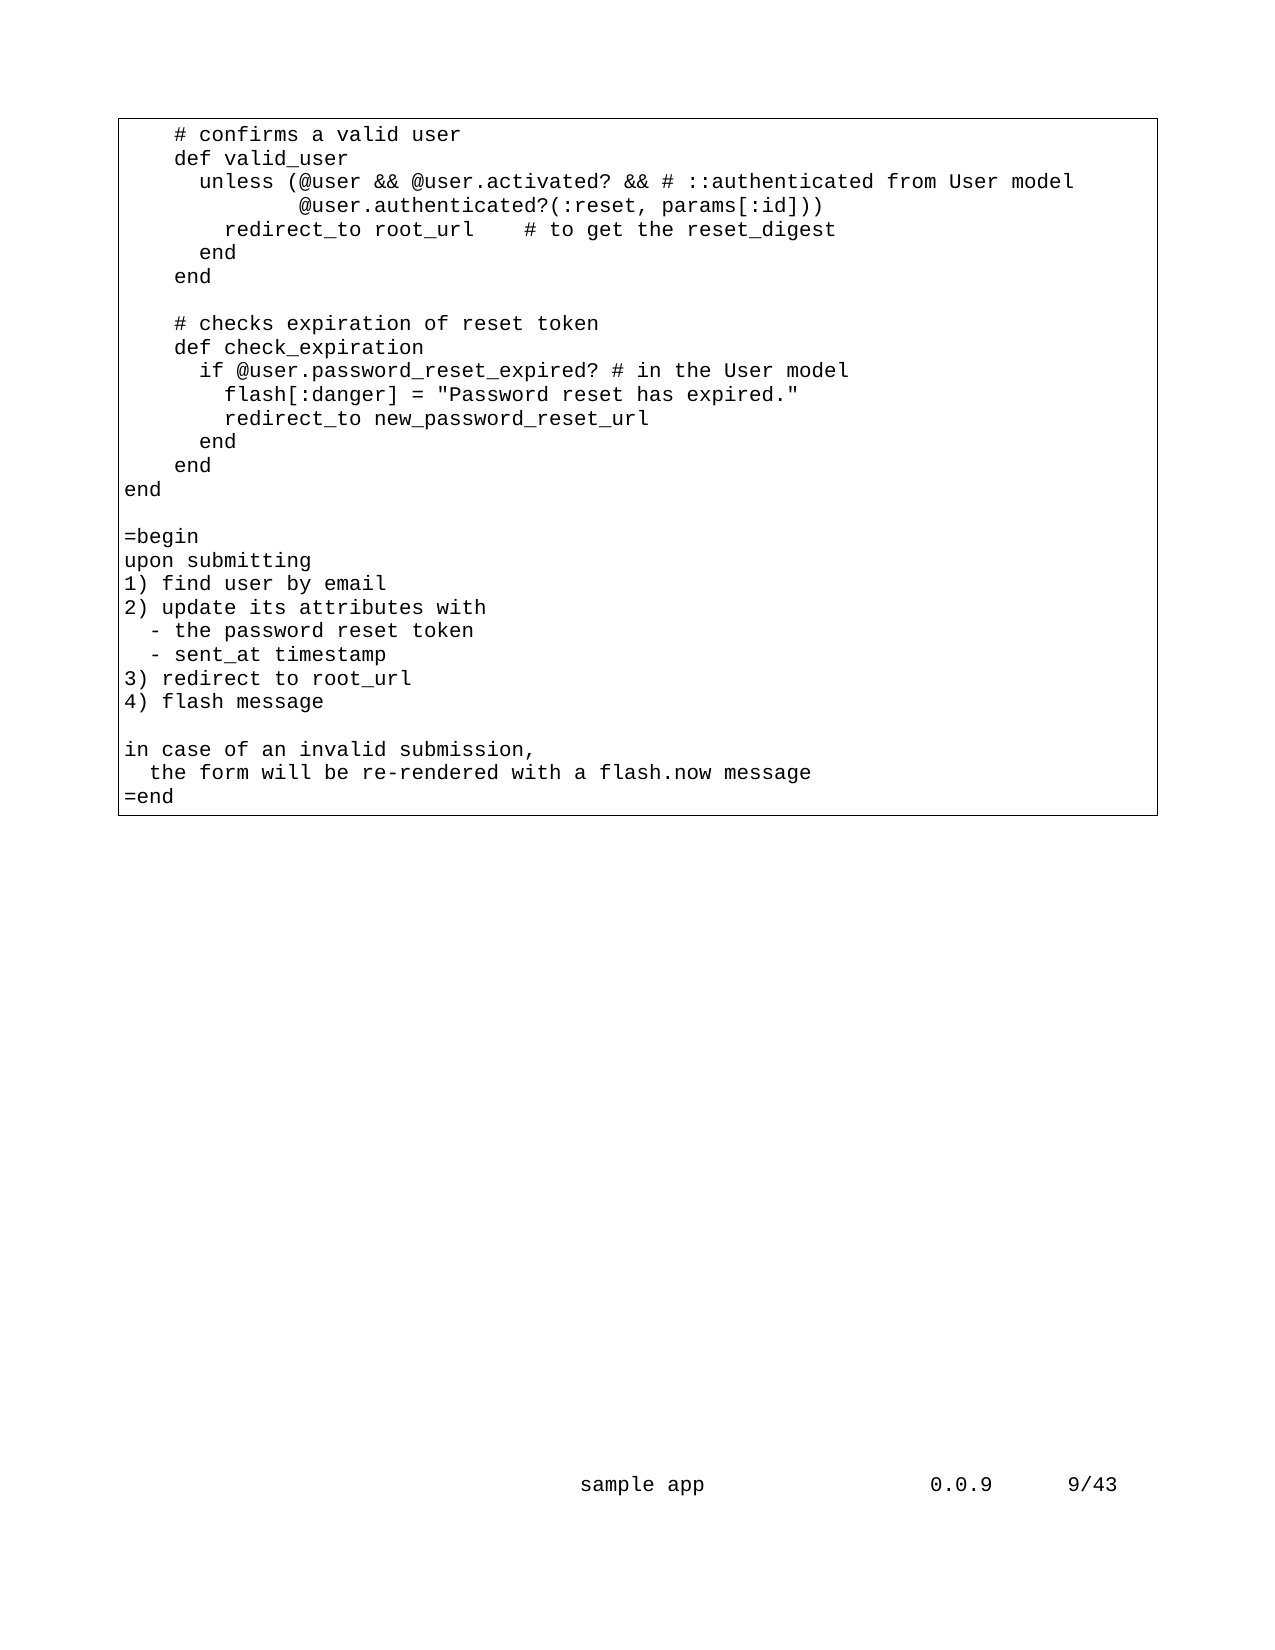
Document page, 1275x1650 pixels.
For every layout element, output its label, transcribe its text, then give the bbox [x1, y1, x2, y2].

table_header # confirms a valid user def valid_user unless (@user && @user.activated? && # ::authenticated from User model @user.authenticated?(:reset, params[:id])) redirect_to root_url # to get the reset_digest end end # checks expiration of reset token def check_expiration if @user.password_reset_expired? # in the User model flash[:danger] = "Password reset has expired." redirect_to new_password_reset_url end end end =begin upon submitting 1) find user by email 2) update its attributes with - the password reset token - sent_at timestamp 3) redirect to root_url 4) flash message in case of an invalid submission, the form will be re-rendered with a flash.now message =end [119, 119, 1157, 815]
